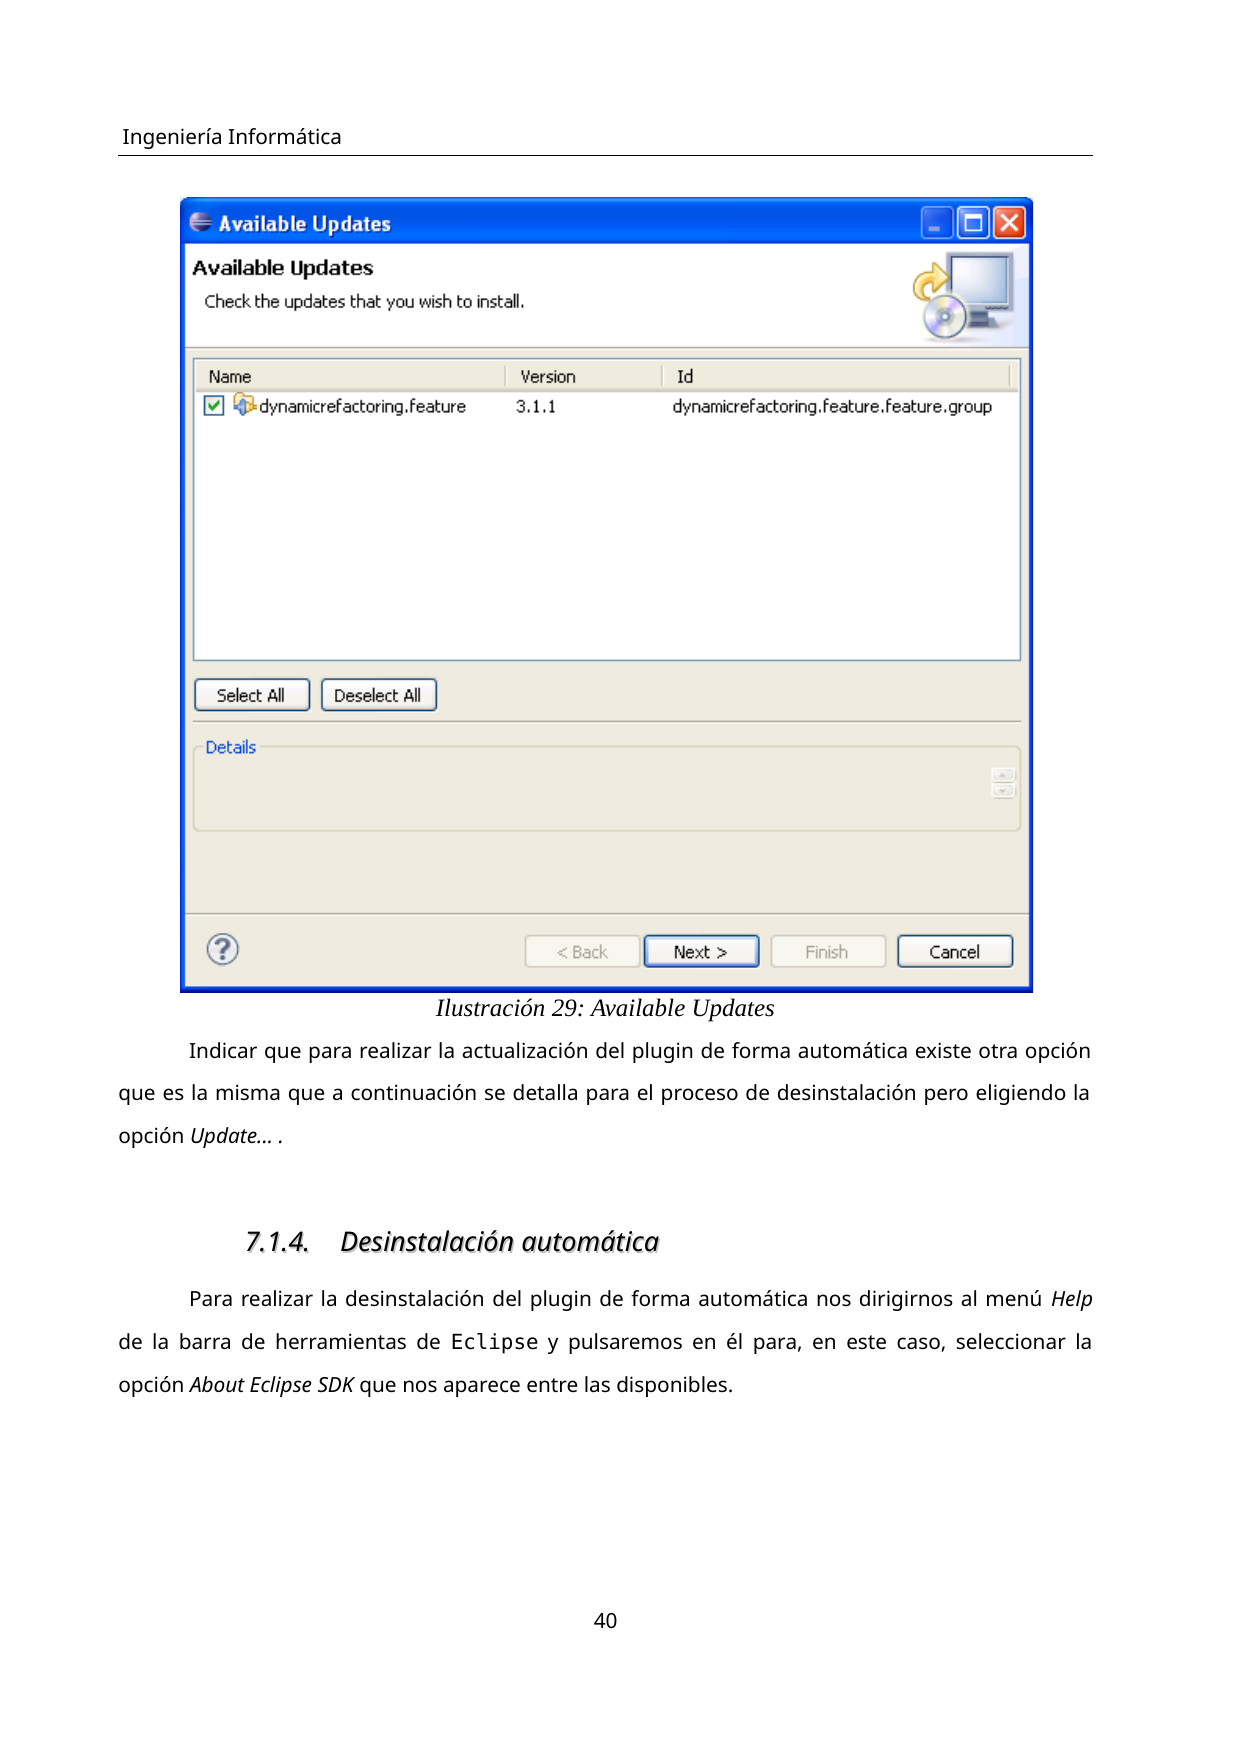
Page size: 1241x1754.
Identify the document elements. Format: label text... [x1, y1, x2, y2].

text Indicar que para realizar la actualización del plugin de forma automática existe otra opción que es la misma que a continuación se detalla para el proceso de desinstalación pero eligiendo la opción Update... . [118, 185, 1093, 1149]
text Para realizar la desinstalación del plugin de forma automática nos dirigirnos al menú Help de la barra de herramientas de Eclipse y pulsaremos en él para, en este caso, seleccionar la opción About Eclipse SDK que nos aparece entre las disponibles. [118, 1284, 1093, 1398]
subtitle Desinstalación automática [310, 1223, 1093, 1259]
text Ilustración 29: Available Updates [180, 993, 1033, 1022]
picture [180, 197, 1034, 993]
